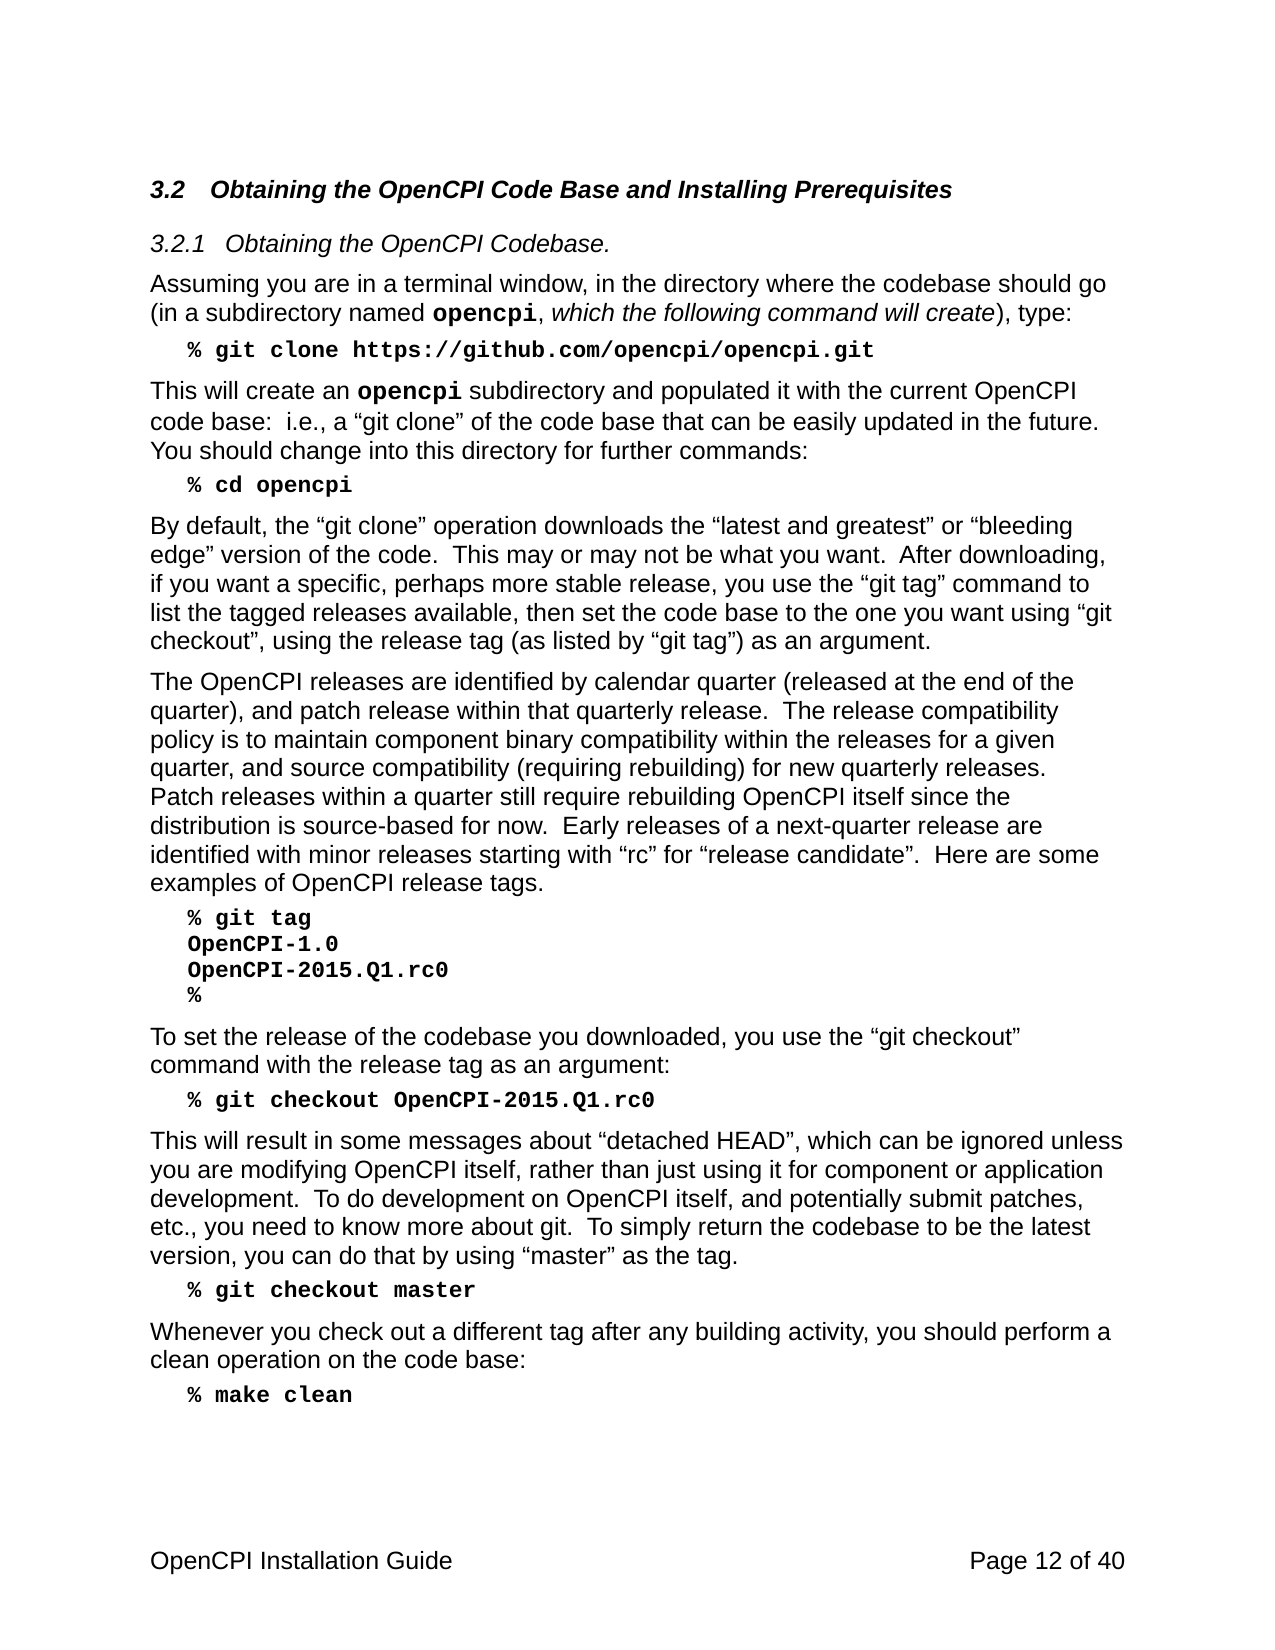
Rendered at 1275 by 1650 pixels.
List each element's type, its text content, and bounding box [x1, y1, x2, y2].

text % git clone https://github.com/opencpi/opencpi.git [187, 338, 1125, 364]
subtitle Obtaining the OpenCPI Codebase. [150, 229, 1125, 257]
text By default, the “git clone” operation downloads the “latest and greatest” or “bleeding edge” version of the code. This may or may not be what you want. After downloading, if you want a specific, perhaps more stable release, you use the “git tag” command to list the tagged releases available, then set the code base to the one you want using “git checkout”, using the release tag (as listed by “git tag”) as an argument. [150, 511, 1125, 655]
text This will result in some messages about “detached HEAD”, which can be ignored unless you are modifying OpenCPI itself, rather than just using it for component or application development. To do development on OpenCPI itself, and potentially submit patches, etc., you need to know more about git. To simply return the codebase to be the latest version, you can do that by using “master” as the tag. [150, 1126, 1125, 1270]
text % make clean [187, 1383, 1125, 1409]
text To set the release of the codebase you downloaded, you use the “git checkout” command with the release tag as an argument: [150, 1022, 1125, 1079]
text Assuming you are in a terminal window, in the directory where the codebase should go (in a subdirectory named opencpi, which the following command will create), type: [150, 269, 1125, 329]
text Whenever you check out a different tag after any building activity, you should perform a clean operation on the code base: [150, 1317, 1125, 1374]
text The OpenCPI releases are identified by calendar quarter (released at the end of the quarter), and patch release within that quarterly release. The release compatibility policy is to maintain component binary compatibility within the releases for a given quarter, and source compatibility (requiring rebuilding) for new quarterly releases. Patch releases within a quarter still require rebuilding OpenCPI itself since the distribution is source-based for now. Early releases of a next-quarter release are identified with minor releases starting with “rc” for “release candidate”. Here are some examples of OpenCPI release tags. [150, 667, 1125, 897]
text % git checkout master [187, 1279, 1125, 1305]
subtitle Obtaining the OpenCPI Code Base and Installing Prerequisites [150, 175, 1125, 204]
text % git checkout OpenCPI-2015.Q1.rc0 [187, 1088, 1125, 1114]
text % cd opencpi [187, 473, 1125, 499]
text % git tag OpenCPI-1.0 OpenCPI-2015.Q1.rc0 % [187, 906, 1125, 1010]
text This will create an opencpi subdirectory and populated it with the current OpenCPI code base: i.e., a “git clone” of the code base that can be easily updated in the future. You should change into this directory for further commands: [150, 376, 1125, 464]
